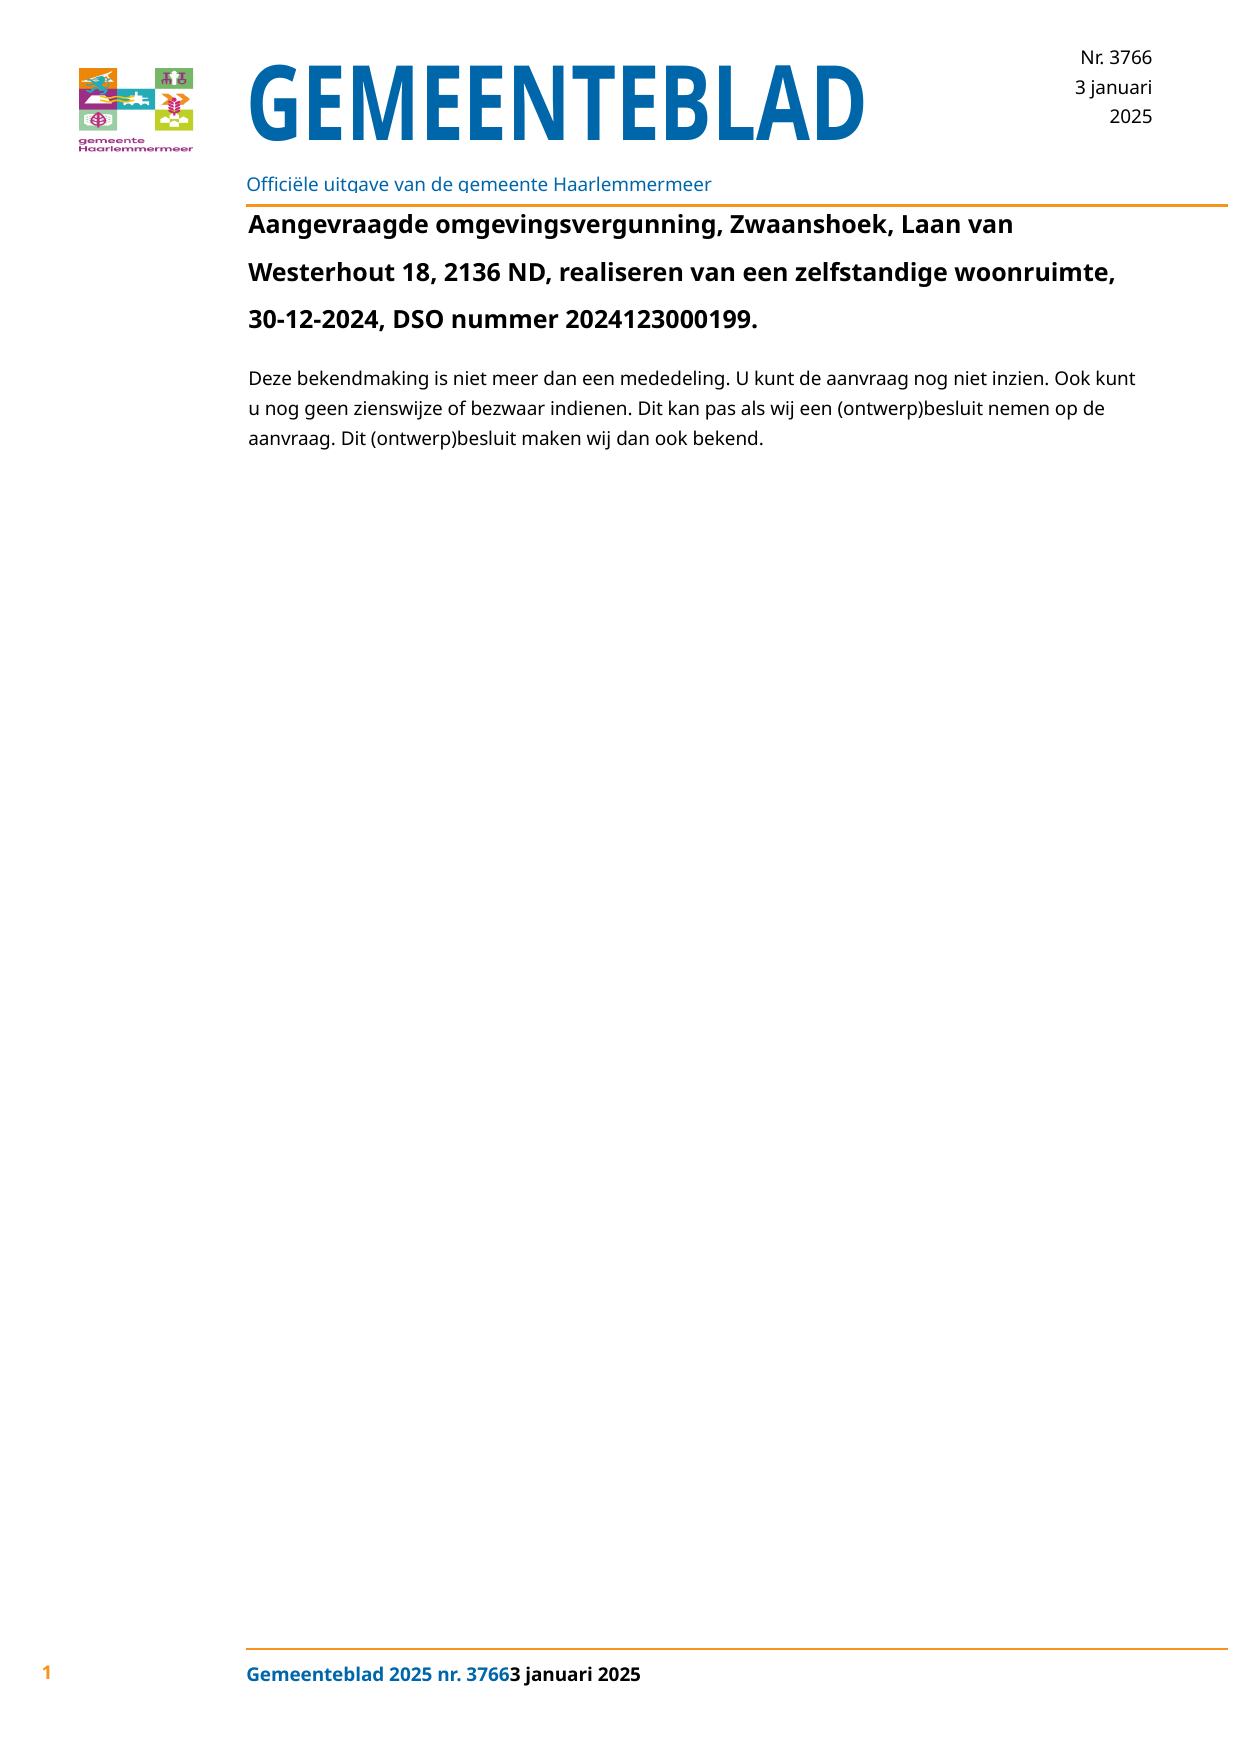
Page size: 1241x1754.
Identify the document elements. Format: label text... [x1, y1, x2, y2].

picture [41, 47, 231, 172]
text Aangevraagde omgevingsvergunning, Zwaanshoek, Laan van Westerhout 18, 2136 ND, realiseren van een zelfstandige woonruimte, 30-12-2024, DSO nummer 2024123000199. [248, 207, 1152, 336]
text Deze bekendmaking is niet meer dan een mededeling. U kunt de aanvraag nog niet inzien. Ook kunt u nog geen zienswijze of bezwaar indienen. Dit kan pas als wij een (ontwerp)besluit nemen op de aanvraag. Dit (ontwerp)besluit maken wij dan ook bekend. [248, 366, 1152, 450]
